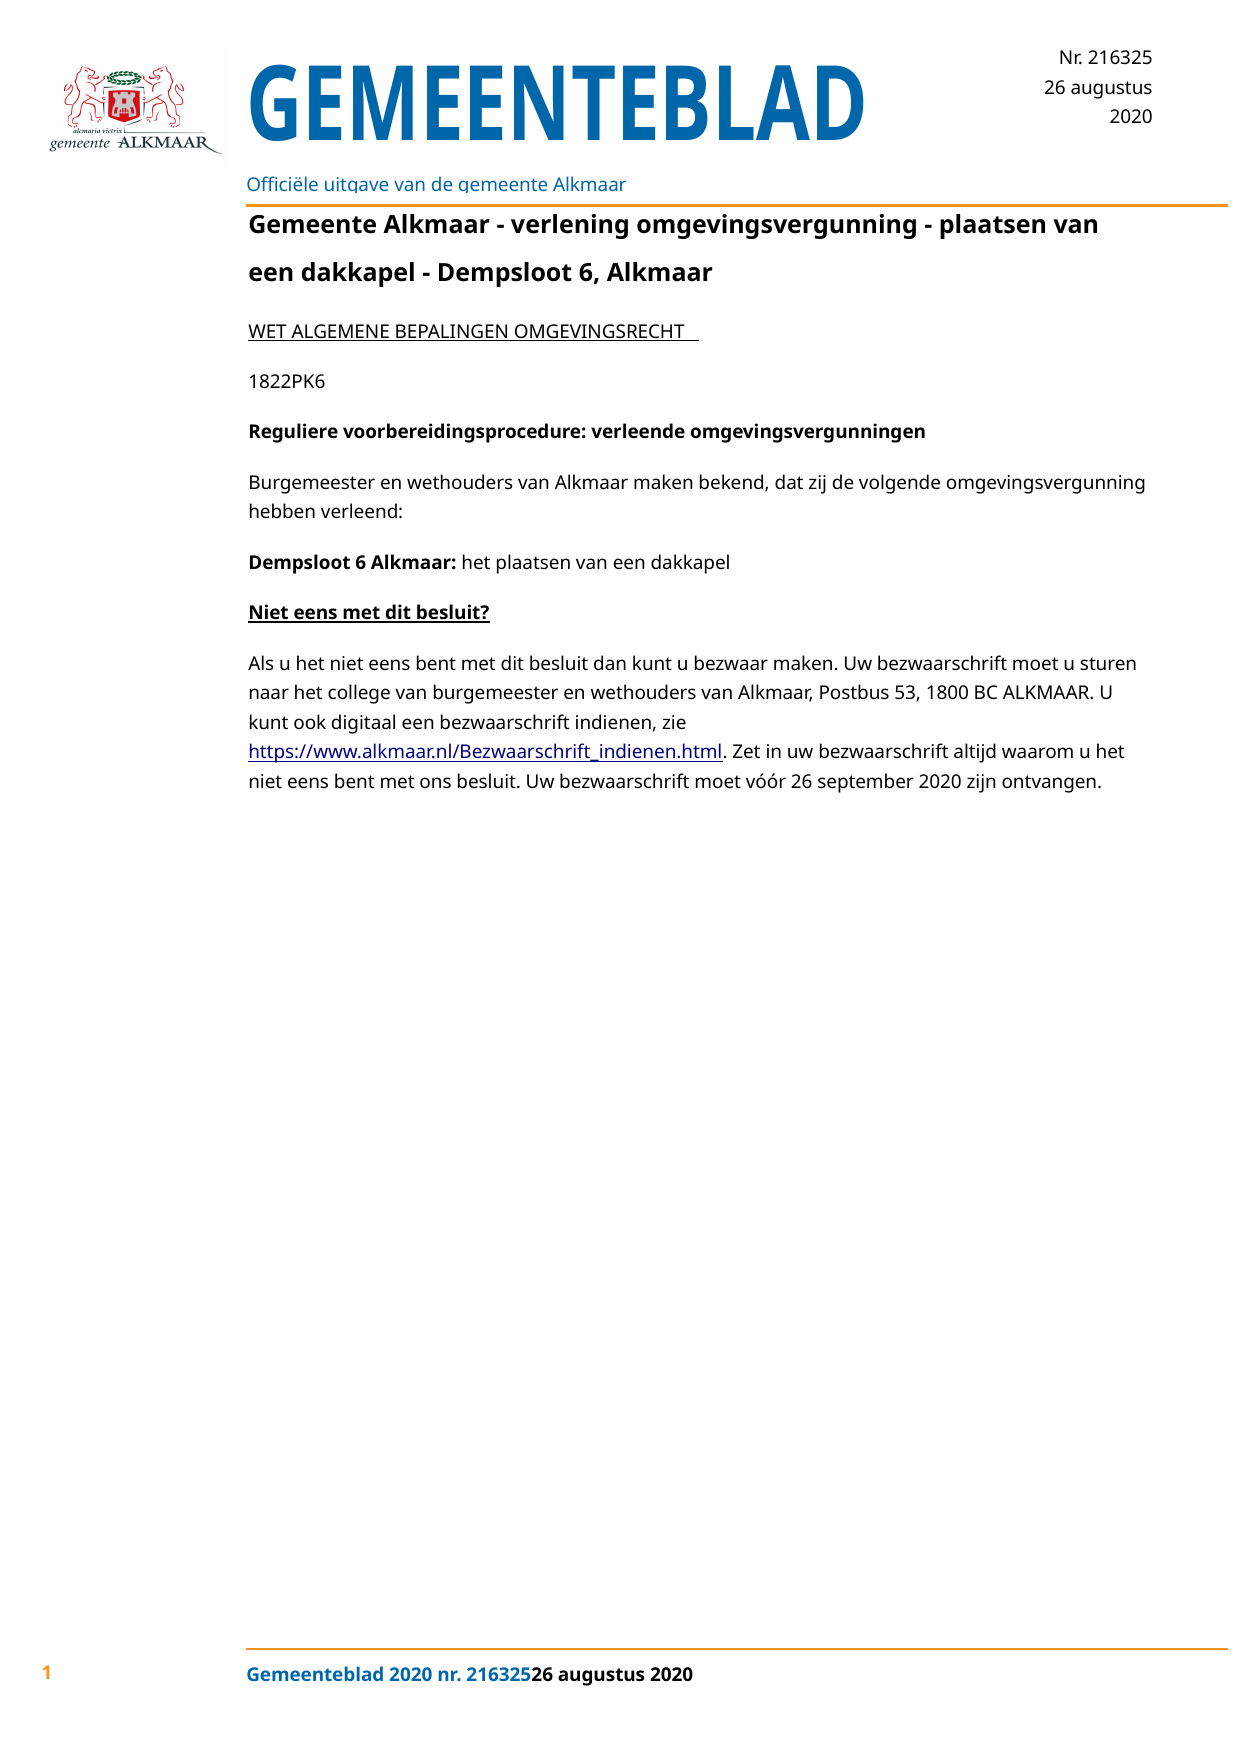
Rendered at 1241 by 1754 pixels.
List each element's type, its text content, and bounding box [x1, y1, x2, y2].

text 1822PK6 [248, 368, 1152, 394]
text WET ALGEMENE BEPALINGEN OMGEVINGSRECHT [248, 318, 1152, 344]
text Dempsloot 6 Alkmaar: het plaatsen van een dakkapel [248, 549, 1152, 575]
text Burgemeester en wethouders van Alkmaar maken bekend, dat zij de volgende omgevingsvergunning hebben verleend: [248, 469, 1152, 524]
text Gemeente Alkmaar - verlening omgevingsvergunning - plaatsen van een dakkapel - Dempsloot 6, Alkmaar [248, 207, 1152, 288]
text Als u het niet eens bent met dit besluit dan kunt u bezwaar maken. Uw bezwaarschrift moet u sturen naar het college van burgemeester en wethouders van Alkmaar, Postbus 53, 1800 BC ALKMAAR. U kunt ook digitaal een bezwaarschrift indienen, zie https://www.alkmaar.nl/Bezwaarschrift_indienen.html. Zet in uw bezwaarschrift altijd waarom u het niet eens bent met ons besluit. Uw bezwaarschrift moet vóór 26 september 2020 zijn ontvangen. [248, 650, 1152, 794]
text Reguliere voorbereidingsprocedure: verleende omgevingsvergunningen [248, 419, 1152, 444]
picture [41, 47, 231, 172]
text Niet eens met dit besluit? [248, 599, 1152, 625]
